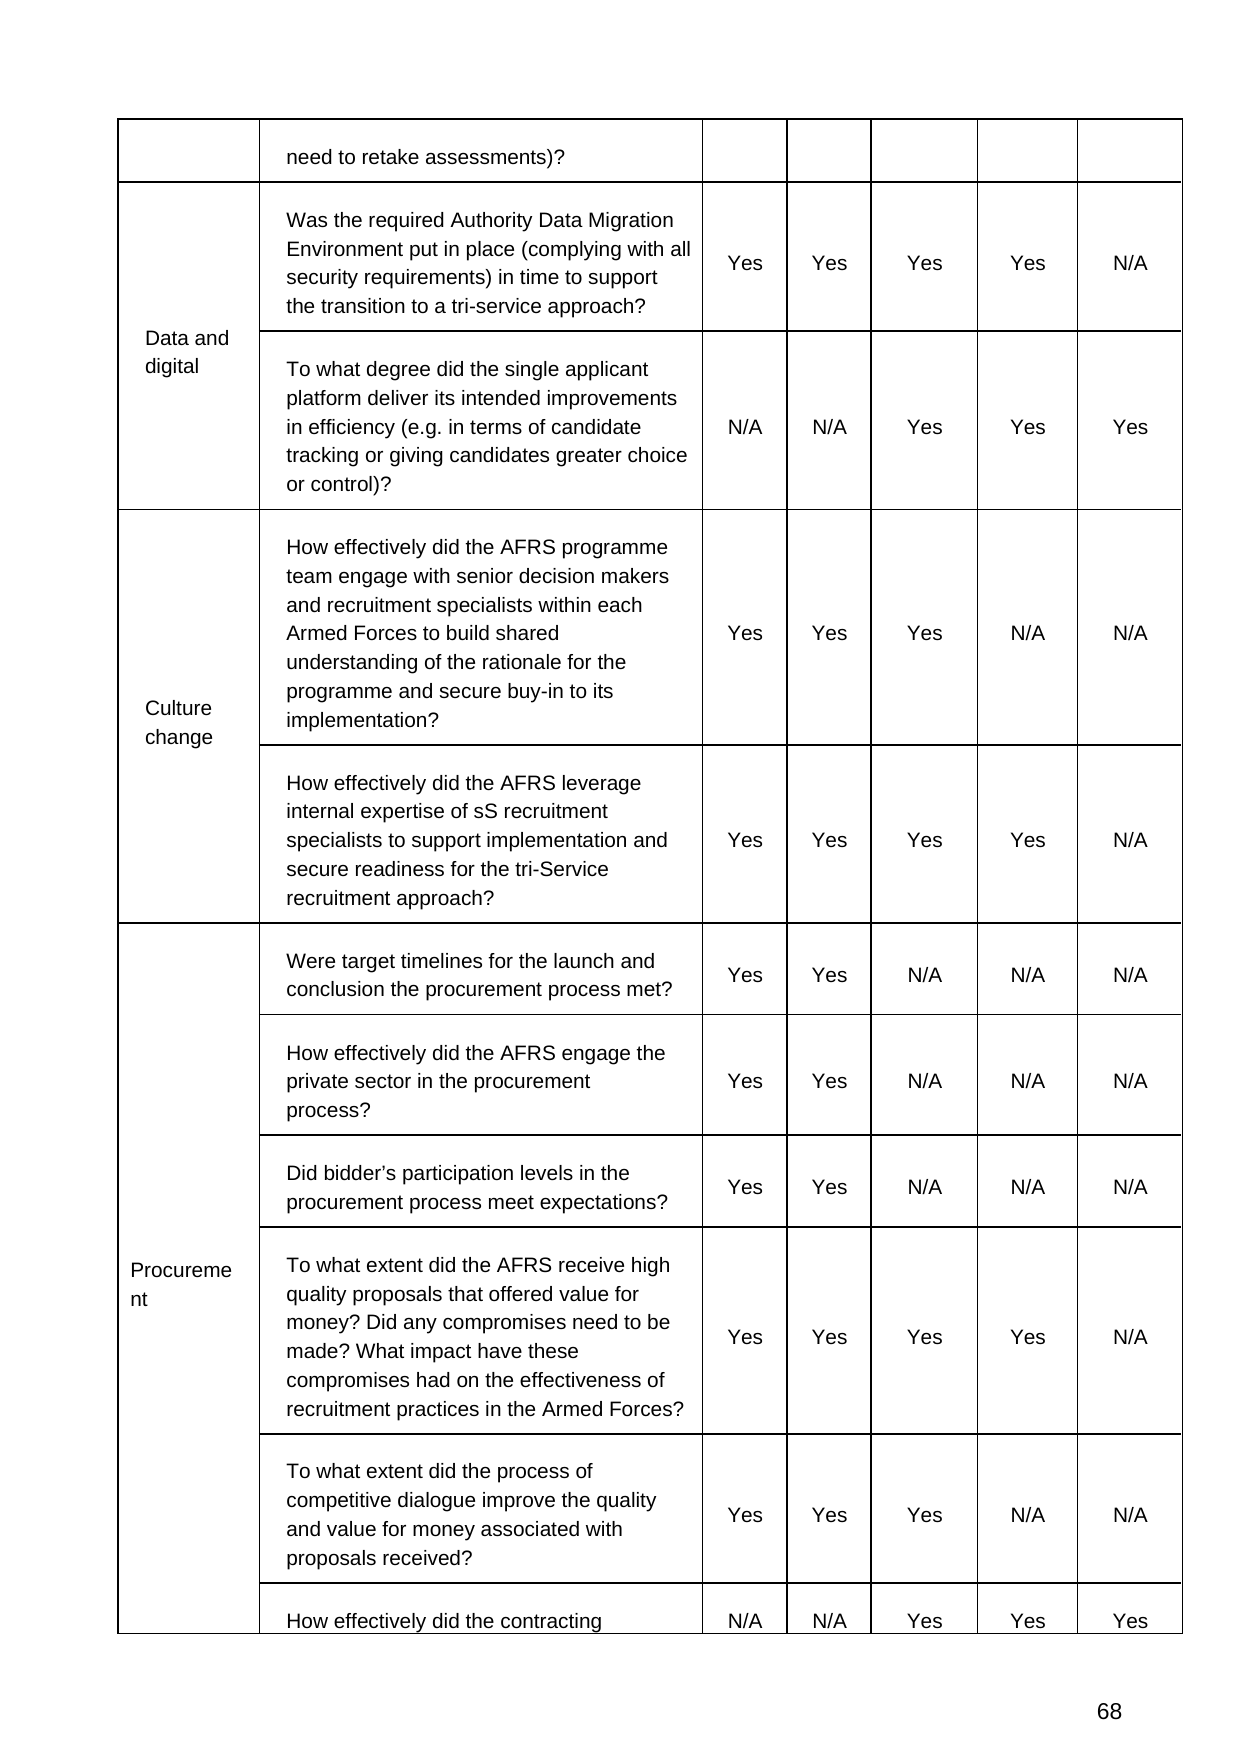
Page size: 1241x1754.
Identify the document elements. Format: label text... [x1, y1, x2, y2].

table_cell N/A [1078, 1433, 1182, 1582]
table_cell How effectively did the AFRS engage the private sector in the procurement process? [260, 1015, 702, 1134]
table_cell Data and digital [119, 183, 259, 508]
table_cell Yes [788, 183, 870, 330]
table_cell Yes [872, 332, 977, 508]
table_cell [872, 120, 977, 181]
table_cell To what extent did the process of competitive dialogue improve the quality and value for money associated with proposals received? [260, 1435, 702, 1582]
table_cell N/A [1078, 922, 1182, 1014]
table_cell How effectively did the AFRS programme team engage with senior decision makers and recruitment specialists within each Armed Forces to build shared understanding of the rationale for the programme and secure buy-in to its implementation? [260, 510, 702, 744]
table_cell N/A [978, 1435, 1077, 1582]
table_cell Yes [703, 510, 786, 744]
table_cell Yes [872, 1228, 977, 1433]
table_cell Yes [703, 1015, 786, 1134]
table_cell Yes [978, 332, 1077, 508]
table_cell Yes [788, 510, 870, 744]
table_cell How effectively did the contracting [260, 1584, 702, 1633]
table_cell Yes [978, 1228, 1077, 1433]
table_cell Were target timelines for the launch and conclusion the procurement process met? [260, 924, 702, 1014]
table_cell N/A [703, 332, 786, 508]
table_cell N/A [872, 1015, 977, 1134]
table_cell [119, 120, 259, 181]
table_cell Yes [872, 1584, 977, 1633]
table_cell Did bidder’s participation levels in the procurement process meet expectations? [260, 1136, 702, 1226]
table_cell N/A [978, 1136, 1077, 1226]
table_cell N/A [1078, 1134, 1182, 1226]
table_cell To what degree did the single applicant platform deliver its intended improvements in efficiency (e.g. in terms of candidate tracking or giving candidates greater choice or control)? [260, 332, 702, 508]
table_cell N/A [872, 1136, 977, 1226]
table_cell N/A [788, 1584, 870, 1633]
table_cell N/A [872, 924, 977, 1014]
table_cell Yes [703, 183, 786, 330]
table_cell N/A [978, 1015, 1077, 1134]
table_cell How effectively did the AFRS leverage internal expertise of sS recruitment specialists to support implementation and secure readiness for the tri-Service recruitment approach? [260, 746, 702, 922]
table_cell N/A [1078, 181, 1182, 330]
table_cell Yes [788, 924, 870, 1014]
table_cell Yes [872, 183, 977, 330]
table_cell Yes [872, 746, 977, 922]
table_cell [978, 120, 1077, 181]
table_cell Yes [978, 1584, 1077, 1633]
table_cell Yes [978, 183, 1077, 330]
table_cell N/A [1078, 744, 1182, 922]
table_cell To what extent did the AFRS receive high quality proposals that offered value for money? Did any compromises need to be made? What impact have these compromises had on the effectiveness of recruitment practices in the Armed Forces? [260, 1228, 702, 1433]
table_cell [703, 120, 786, 181]
table_cell Yes [703, 1435, 786, 1582]
table_cell N/A [1078, 1014, 1182, 1134]
table_cell N/A [1078, 509, 1182, 744]
table_cell Yes [788, 1228, 870, 1433]
table_cell Culture change [119, 510, 259, 922]
table_cell Yes [872, 1435, 977, 1582]
table_cell Yes [788, 1015, 870, 1134]
table_cell Yes [788, 1435, 870, 1582]
table_cell Yes [703, 746, 786, 922]
table_cell N/A [788, 332, 870, 508]
table_cell N/A [978, 510, 1077, 744]
table_cell N/A [978, 924, 1077, 1014]
table_cell Yes [1078, 330, 1182, 508]
table_cell Yes [703, 924, 786, 1014]
table_cell N/A [703, 1584, 786, 1633]
table_cell [788, 120, 870, 181]
table_cell Was the required Authority Data Migration Environment put in place (complying with all security requirements) in time to support the transition to a tri-service approach? [260, 183, 702, 330]
table_cell need to retake assessments)? [260, 120, 702, 181]
table_cell Procurement [119, 924, 259, 1633]
table_cell Yes [703, 1228, 786, 1433]
table_cell Yes [872, 510, 977, 744]
table_cell Yes [788, 746, 870, 922]
table_cell Yes [703, 1136, 786, 1226]
table_cell N/A [1078, 1226, 1182, 1433]
table_cell Yes [1078, 1582, 1182, 1633]
table_cell Yes [978, 746, 1077, 922]
table_cell [1078, 120, 1182, 181]
table_cell Yes [788, 1136, 870, 1226]
